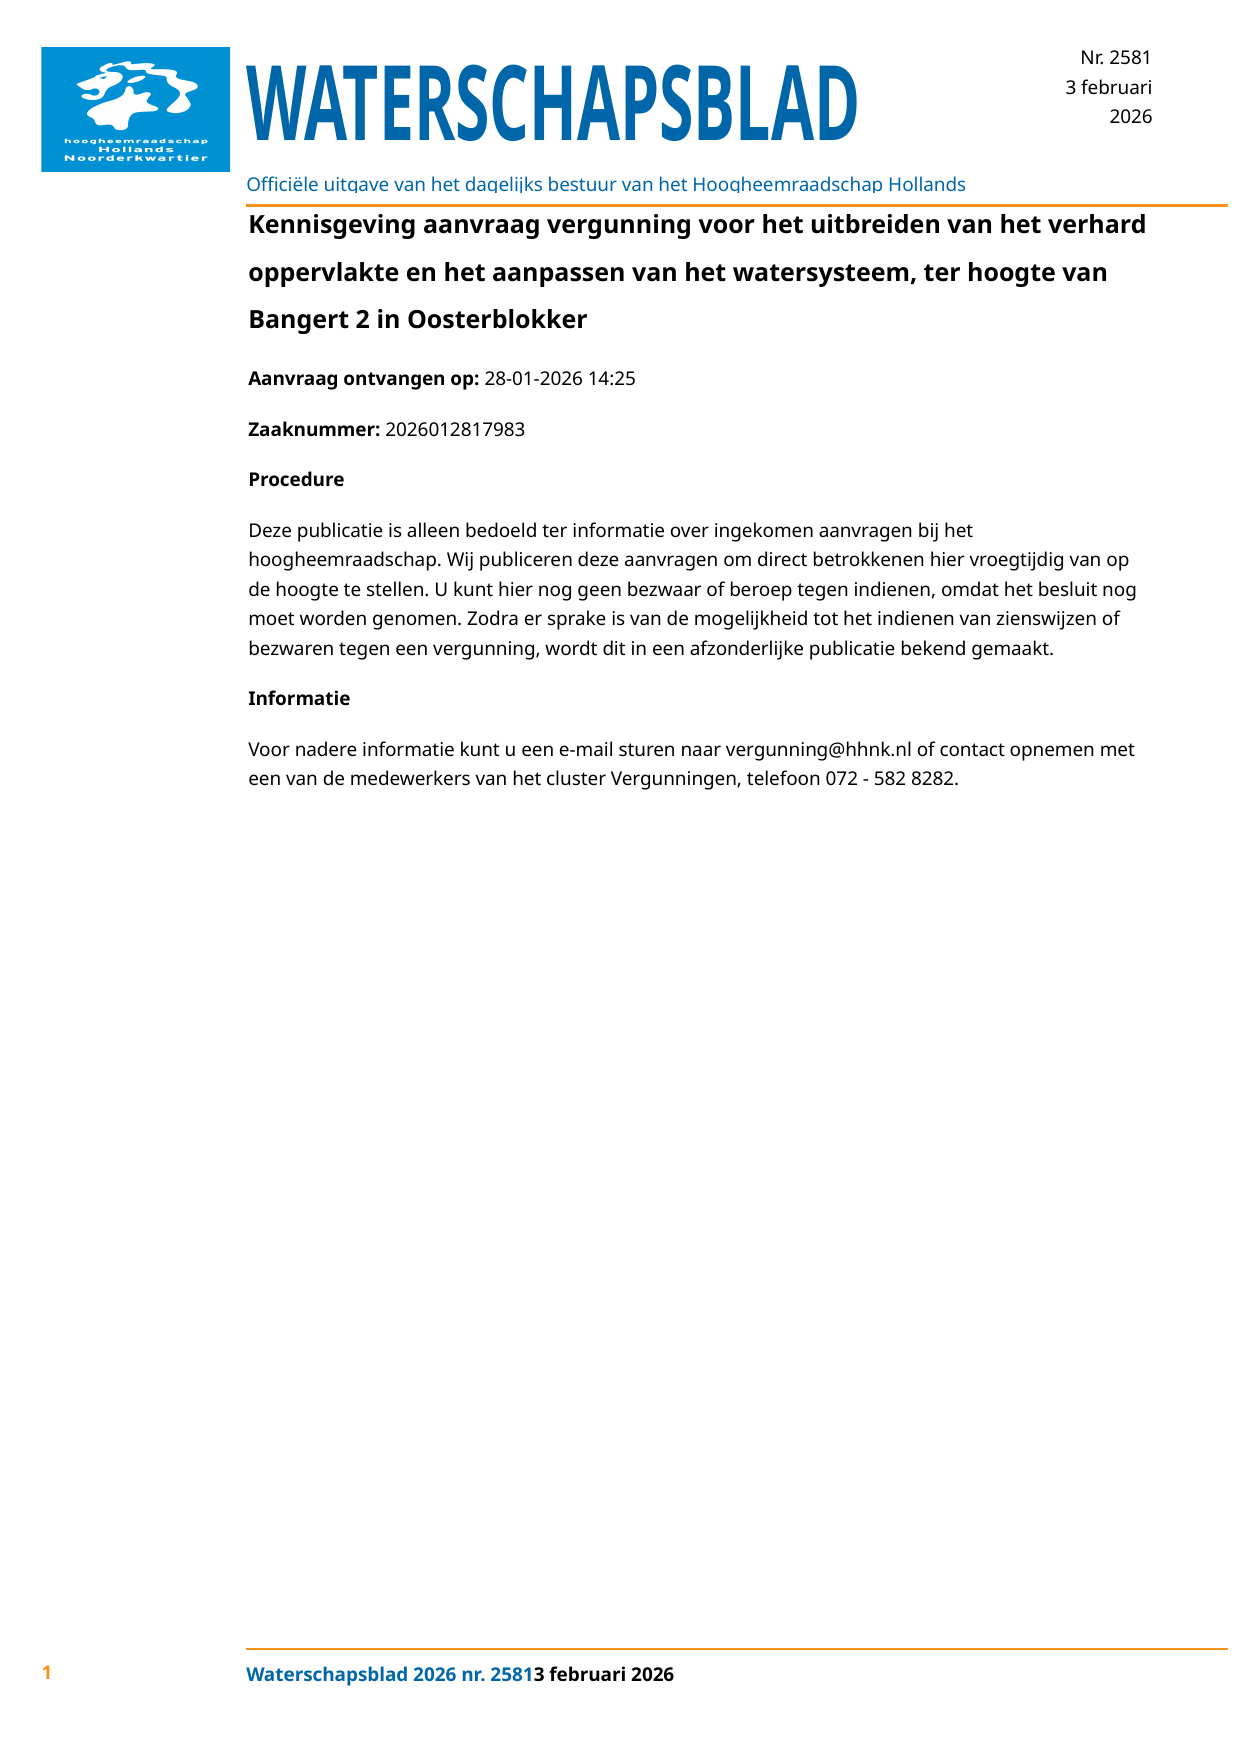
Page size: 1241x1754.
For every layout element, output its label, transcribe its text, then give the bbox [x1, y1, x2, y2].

text Procedure [248, 466, 1152, 492]
picture [88, 87, 157, 130]
picture [118, 62, 197, 112]
text Kennisgeving aanvraag vergunning voor het uitbreiden van het verhard oppervlakte en het aanpassen van het watersysteem, ter hoogte van Bangert 2 in Oosterblokker [248, 207, 1152, 336]
text Zaaknummer: 2026012817983 [248, 416, 1152, 442]
text Voor nadere informatie kunt u een e-mail sturen naar vergunning@hhnk.nl of contact opnemen met een van de medewerkers van het cluster Vergunningen, telefoon 072 - 582 8282. [248, 736, 1152, 791]
text Deze publicatie is alleen bedoeld ter informatie over ingekomen aanvragen bij het hoogheemraadschap. Wij publiceren deze aanvragen om direct betrokkenen hier vroegtijdig van op de hoogte te stellen. U kunt hier nog geen bezwaar of beroep tegen indienen, omdat het besluit nog moet worden genomen. Zodra er sprake is van de mogelijkheid tot het indienen van zienswijzen of bezwaren tegen een vergunning, wordt dit in een afzonderlijke publicatie bekend gemaakt. [248, 517, 1152, 661]
text Aanvraag ontvangen op: 28-01-2026 14:25 [248, 366, 1152, 391]
picture [129, 76, 144, 82]
picture [78, 64, 122, 99]
text Informatie [248, 686, 1152, 711]
